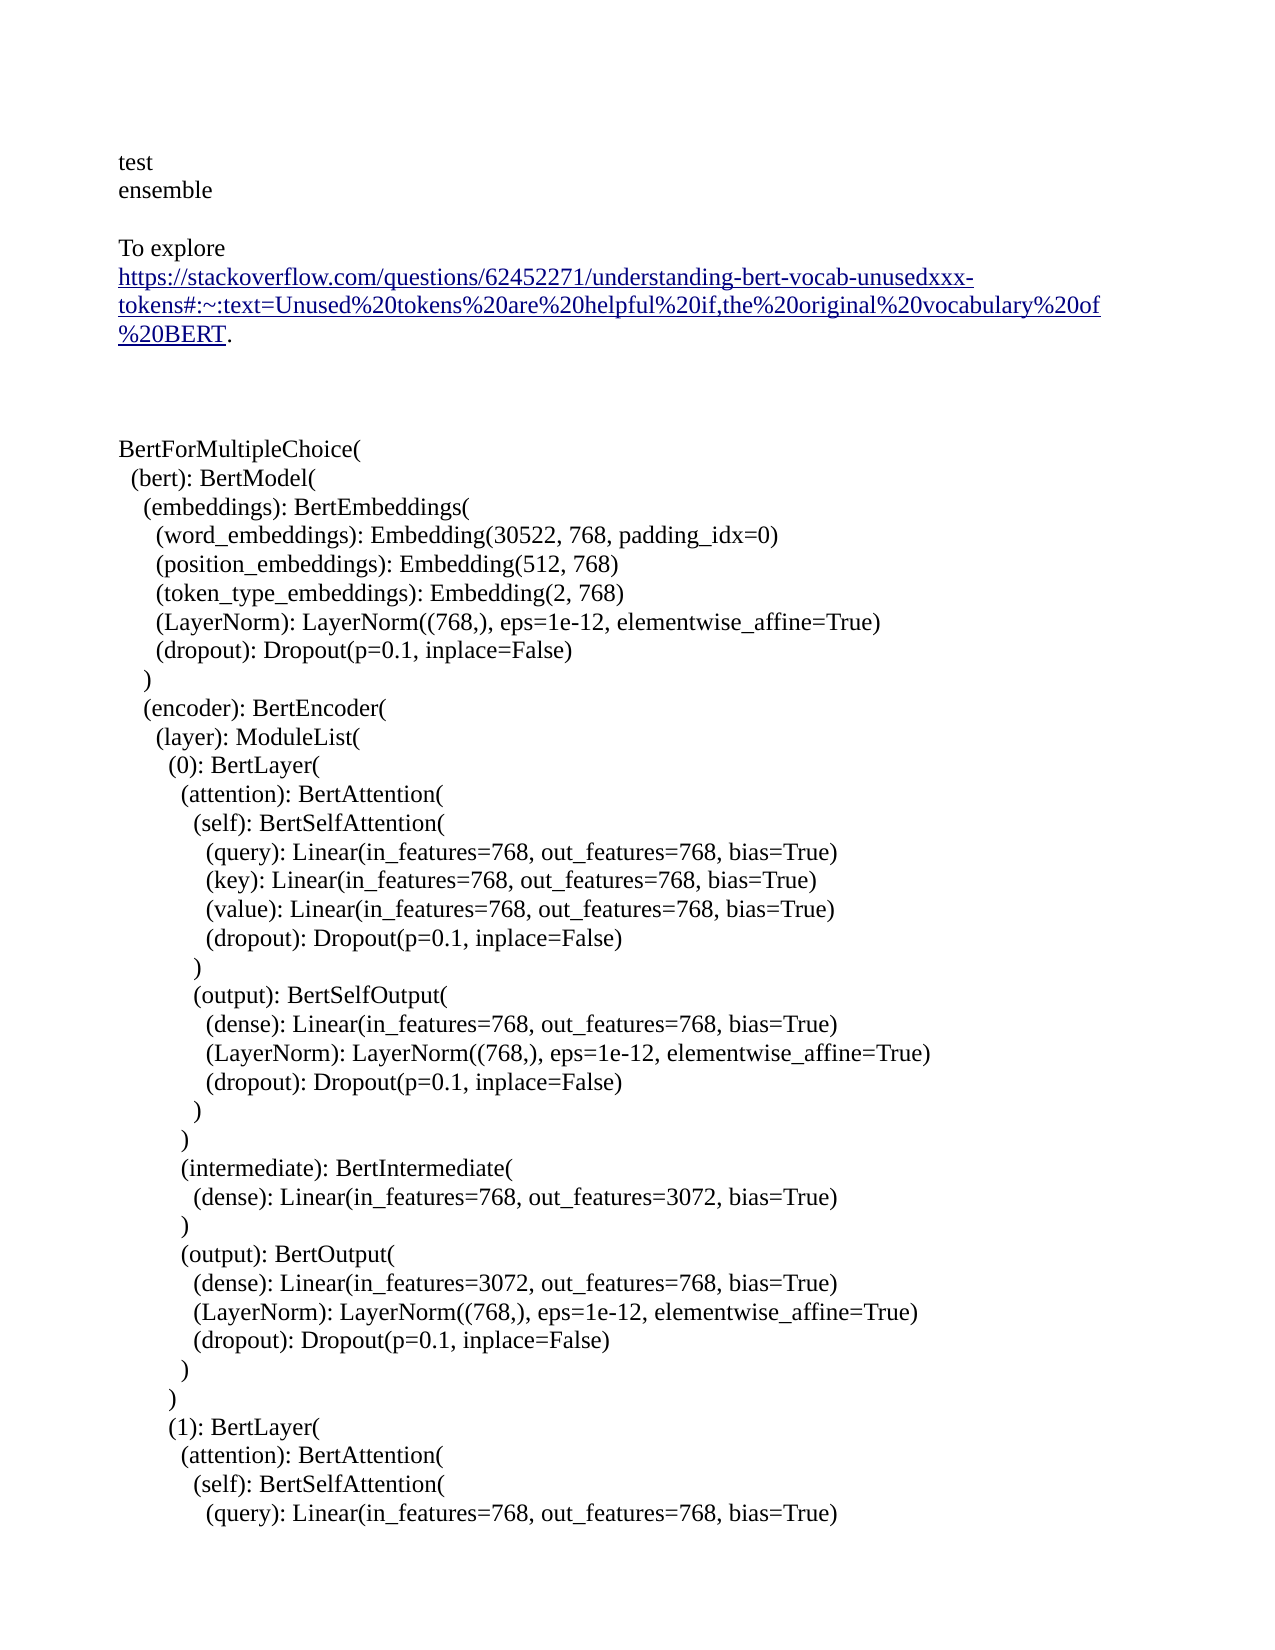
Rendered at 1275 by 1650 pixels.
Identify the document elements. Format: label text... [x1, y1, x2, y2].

text (bert): BertModel( [118, 463, 1157, 492]
text ) [118, 1124, 1157, 1153]
text https://stackoverflow.com/questions/62452271/understanding-bert-vocab-unusedxxx-tokens#:~:text=Unused%20tokens%20are%20helpful%20if,the%20original%20vocabulary%20of%20BERT. [118, 262, 1157, 348]
text (token_type_embeddings): Embedding(2, 768) [118, 578, 1157, 607]
text ensemble [118, 176, 1157, 204]
text (position_embeddings): Embedding(512, 768) [118, 549, 1157, 578]
text (attention): BertAttention( [118, 1441, 1157, 1469]
text (embeddings): BertEmbeddings( [118, 492, 1157, 521]
text (dropout): Dropout(p=0.1, inplace=False) [118, 1067, 1157, 1096]
text ) [118, 1354, 1157, 1383]
text (dropout): Dropout(p=0.1, inplace=False) [118, 636, 1157, 664]
text (0): BertLayer( [118, 751, 1157, 779]
text (attention): BertAttention( [118, 779, 1157, 808]
text (key): Linear(in_features=768, out_features=768, bias=True) [118, 866, 1157, 894]
text (dense): Linear(in_features=768, out_features=768, bias=True) [118, 1009, 1157, 1038]
text (output): BertSelfOutput( [118, 981, 1157, 1009]
text (word_embeddings): Embedding(30522, 768, padding_idx=0) [118, 521, 1157, 549]
text (1): BertLayer( [118, 1412, 1157, 1441]
text (LayerNorm): LayerNorm((768,), eps=1e-12, elementwise_affine=True) [118, 607, 1157, 636]
text (self): BertSelfAttention( [118, 1469, 1157, 1498]
text To explore [118, 233, 1157, 262]
text BertForMultipleChoice( [118, 434, 1157, 463]
text (encoder): BertEncoder( [118, 693, 1157, 722]
text (output): BertOutput( [118, 1239, 1157, 1268]
text (layer): ModuleList( [118, 722, 1157, 751]
text (LayerNorm): LayerNorm((768,), eps=1e-12, elementwise_affine=True) [118, 1297, 1157, 1326]
text ) [118, 664, 1157, 693]
text ) [118, 952, 1157, 981]
text ) [118, 1383, 1157, 1412]
text (query): Linear(in_features=768, out_features=768, bias=True) [118, 1498, 1157, 1527]
text ) [118, 1096, 1157, 1124]
text (dense): Linear(in_features=768, out_features=3072, bias=True) [118, 1182, 1157, 1211]
text (self): BertSelfAttention( [118, 808, 1157, 837]
text (value): Linear(in_features=768, out_features=768, bias=True) [118, 894, 1157, 923]
text (LayerNorm): LayerNorm((768,), eps=1e-12, elementwise_affine=True) [118, 1038, 1157, 1067]
text (intermediate): BertIntermediate( [118, 1153, 1157, 1182]
text ) [118, 1211, 1157, 1239]
text (dense): Linear(in_features=3072, out_features=768, bias=True) [118, 1268, 1157, 1297]
text (query): Linear(in_features=768, out_features=768, bias=True) [118, 837, 1157, 866]
text (dropout): Dropout(p=0.1, inplace=False) [118, 1326, 1157, 1354]
text test [118, 147, 1157, 176]
text (dropout): Dropout(p=0.1, inplace=False) [118, 923, 1157, 952]
